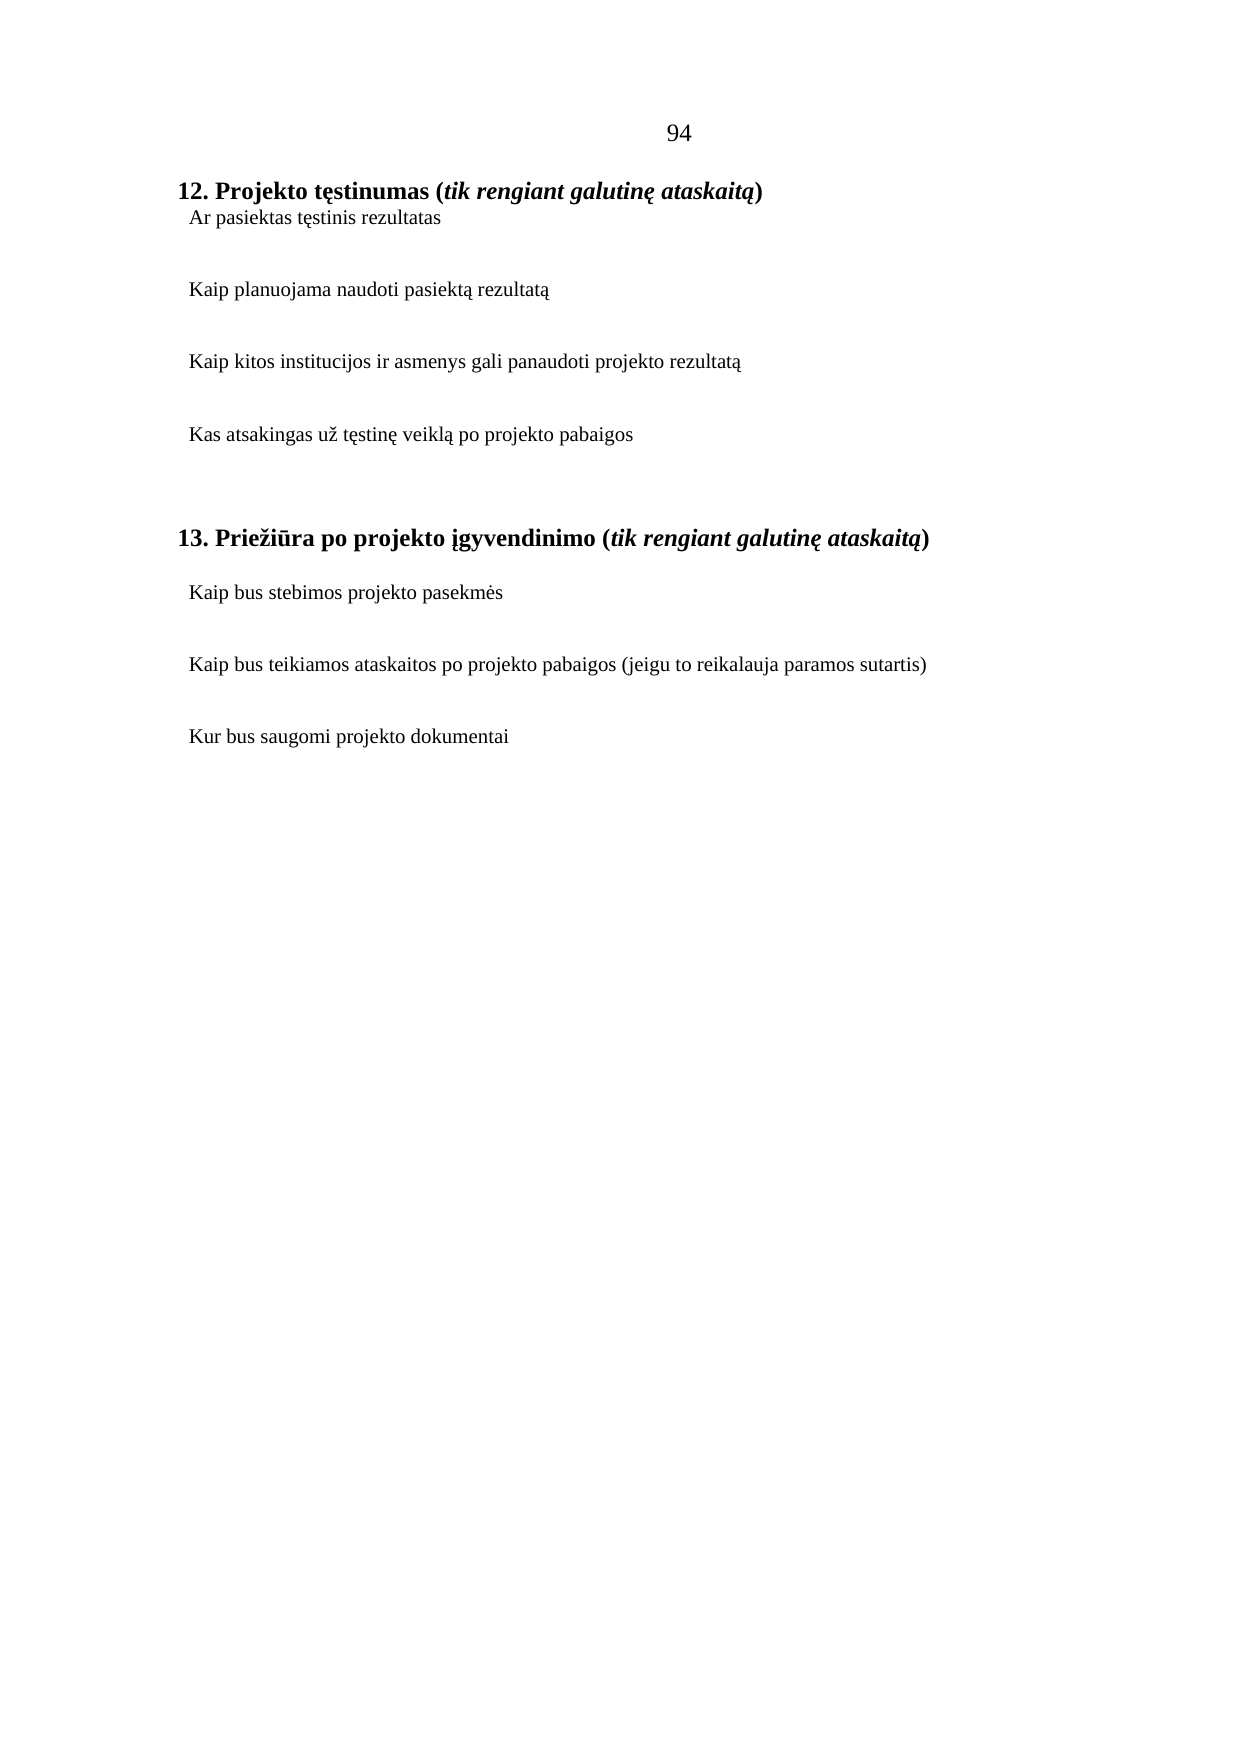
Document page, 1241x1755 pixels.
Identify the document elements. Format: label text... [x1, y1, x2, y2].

text 12. Projekto tęstinumas (tik rengiant galutinę ataskaitą) [177, 176, 1181, 205]
table_header Kaip bus stebimos projekto pasekmės Kaip bus teikiamos ataskaitos po projekto pabaigos (jeigu to reikalauja paramos sutartis) Kur bus saugomi projekto dokumentai [177, 580, 1181, 821]
table_header Ar pasiektas tęstinis rezultatas Kaip planuojama naudoti pasiektą rezultatą Kaip kitos institucijos ir asmenys gali panaudoti projekto rezultatą Kas atsakingas už tęstinę veiklą po projekto pabaigos [177, 205, 1181, 494]
text 13. Priežiūra po projekto įgyvendinimo (tik rengiant galutinę ataskaitą) [177, 523, 1181, 551]
